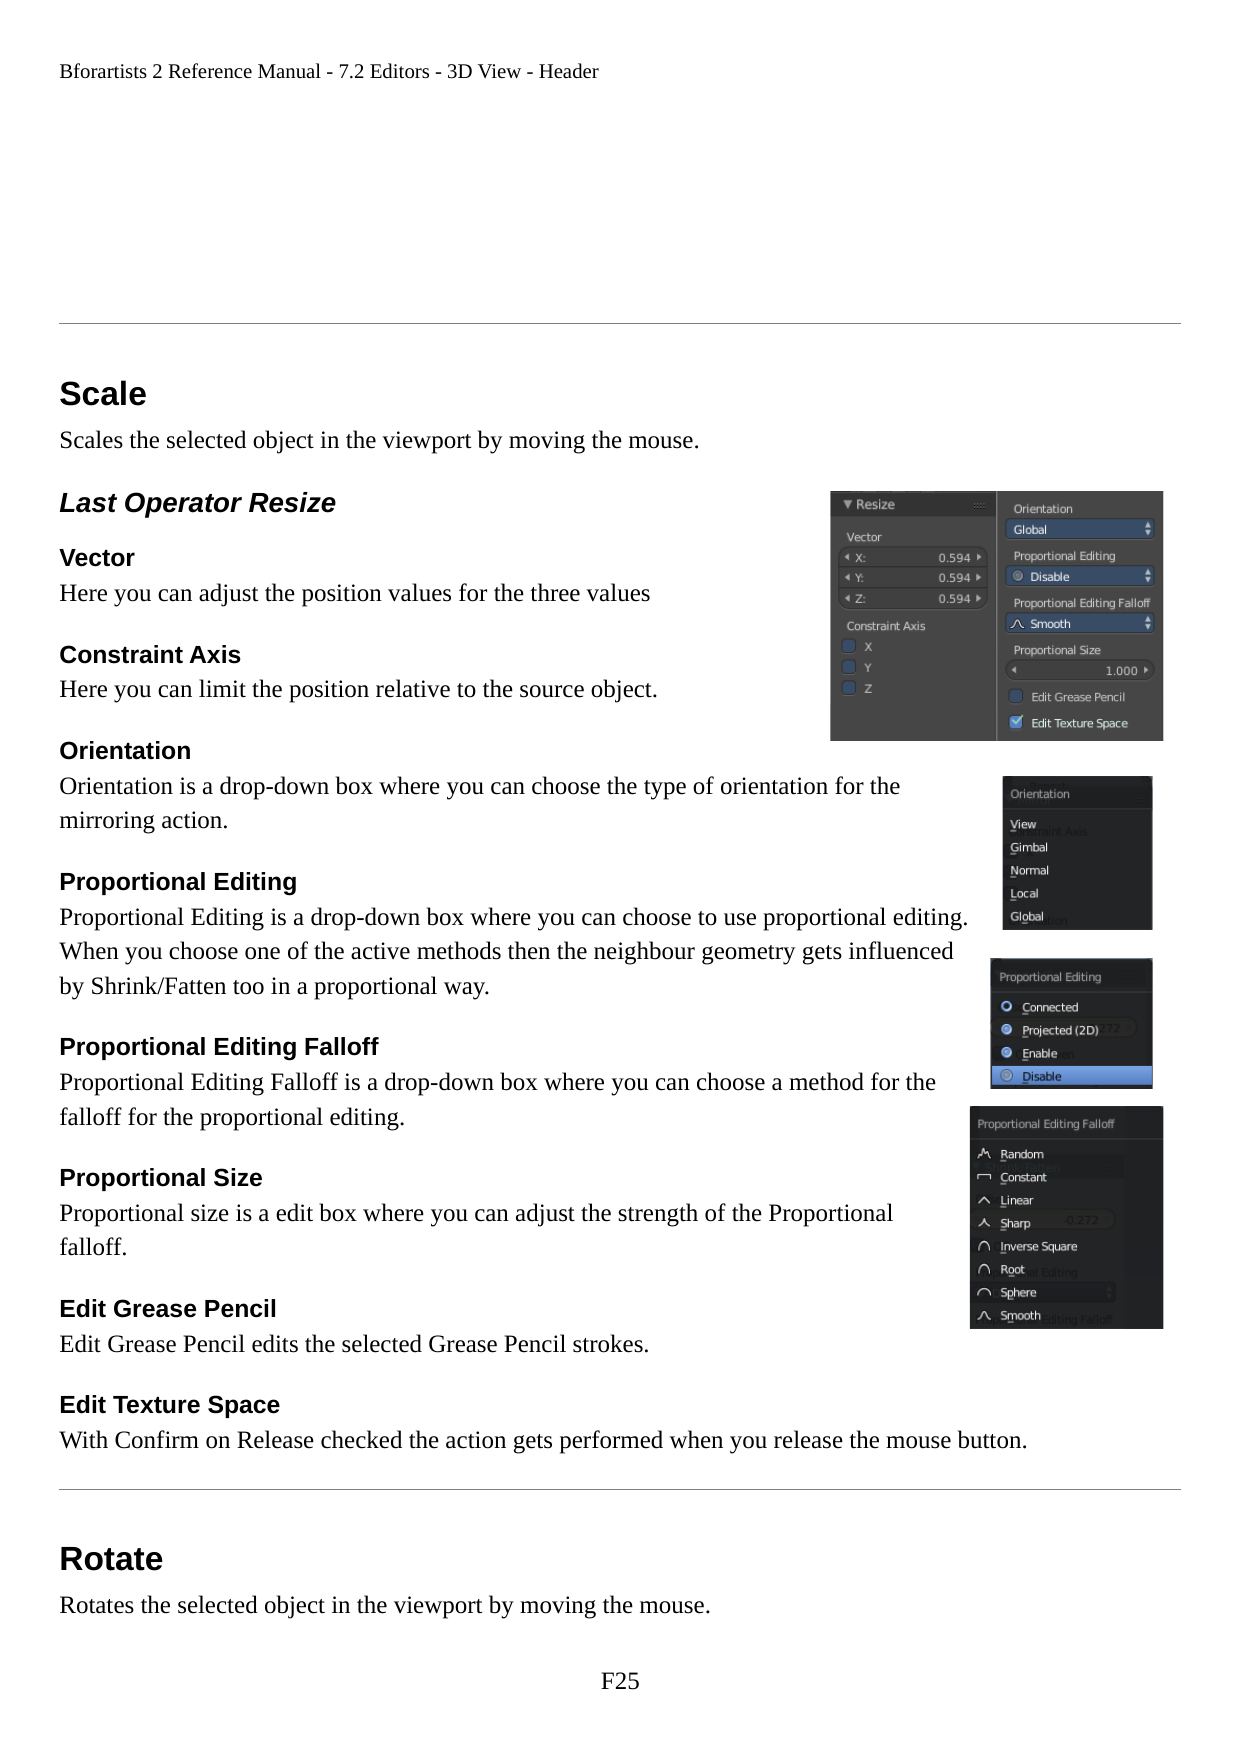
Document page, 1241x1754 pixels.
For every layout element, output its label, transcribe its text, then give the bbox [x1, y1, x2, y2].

subtitle [1164, 543, 1181, 572]
picture [969, 1106, 1164, 1329]
picture [830, 491, 1164, 741]
picture [1002, 776, 1153, 930]
subtitle Proportional Size [59, 1163, 969, 1192]
subtitle [1164, 1294, 1181, 1322]
subtitle Edit Grease Pencil [59, 1294, 969, 1322]
text Proportional size is a edit box where you can adjust the strength of the Proportional falloff. [59, 1198, 969, 1261]
text Here you can limit the position relative to the source object. [59, 674, 830, 703]
picture [990, 958, 1153, 1089]
text Proportional Editing is a drop-down box where you can choose to use proportional editing. When you choose one of the active methods then the neighbour geometry gets influenced by Shrink/Fatten too in a proportional way. [59, 902, 1181, 999]
subtitle [1164, 640, 1181, 668]
subtitle Edit Texture Space [59, 1390, 1181, 1419]
text Orientation is a drop-down box where you can choose the type of orientation for the mirroring action. [59, 771, 1181, 834]
subtitle [1164, 1163, 1181, 1192]
subtitle [1153, 1032, 1181, 1061]
subtitle Scale [59, 374, 1181, 412]
subtitle [1153, 867, 1181, 896]
text Edit Grease Pencil edits the selected Grease Pencil strokes. [59, 1329, 1181, 1357]
subtitle Orientation [59, 736, 1181, 765]
text Scales the selected object in the viewport by moving the mouse. [59, 425, 1181, 454]
subtitle Proportional Editing Falloff [59, 1032, 990, 1061]
text Proportional Editing Falloff is a drop-down box where you can choose a method for the falloff for the proportional editing. [59, 1067, 1181, 1130]
subtitle Last Operator Resize [59, 487, 1181, 518]
subtitle Proportional Editing [59, 867, 1002, 896]
subtitle Rotate [59, 1539, 1181, 1578]
subtitle Constraint Axis [59, 640, 830, 668]
text Here you can adjust the position values for the three values [59, 578, 830, 607]
text Rotates the selected object in the viewport by moving the mouse. [59, 1590, 1181, 1619]
subtitle Vector [59, 543, 830, 572]
text With Confirm on Release checked the action gets performed when you release the mouse button. [59, 1425, 1181, 1454]
